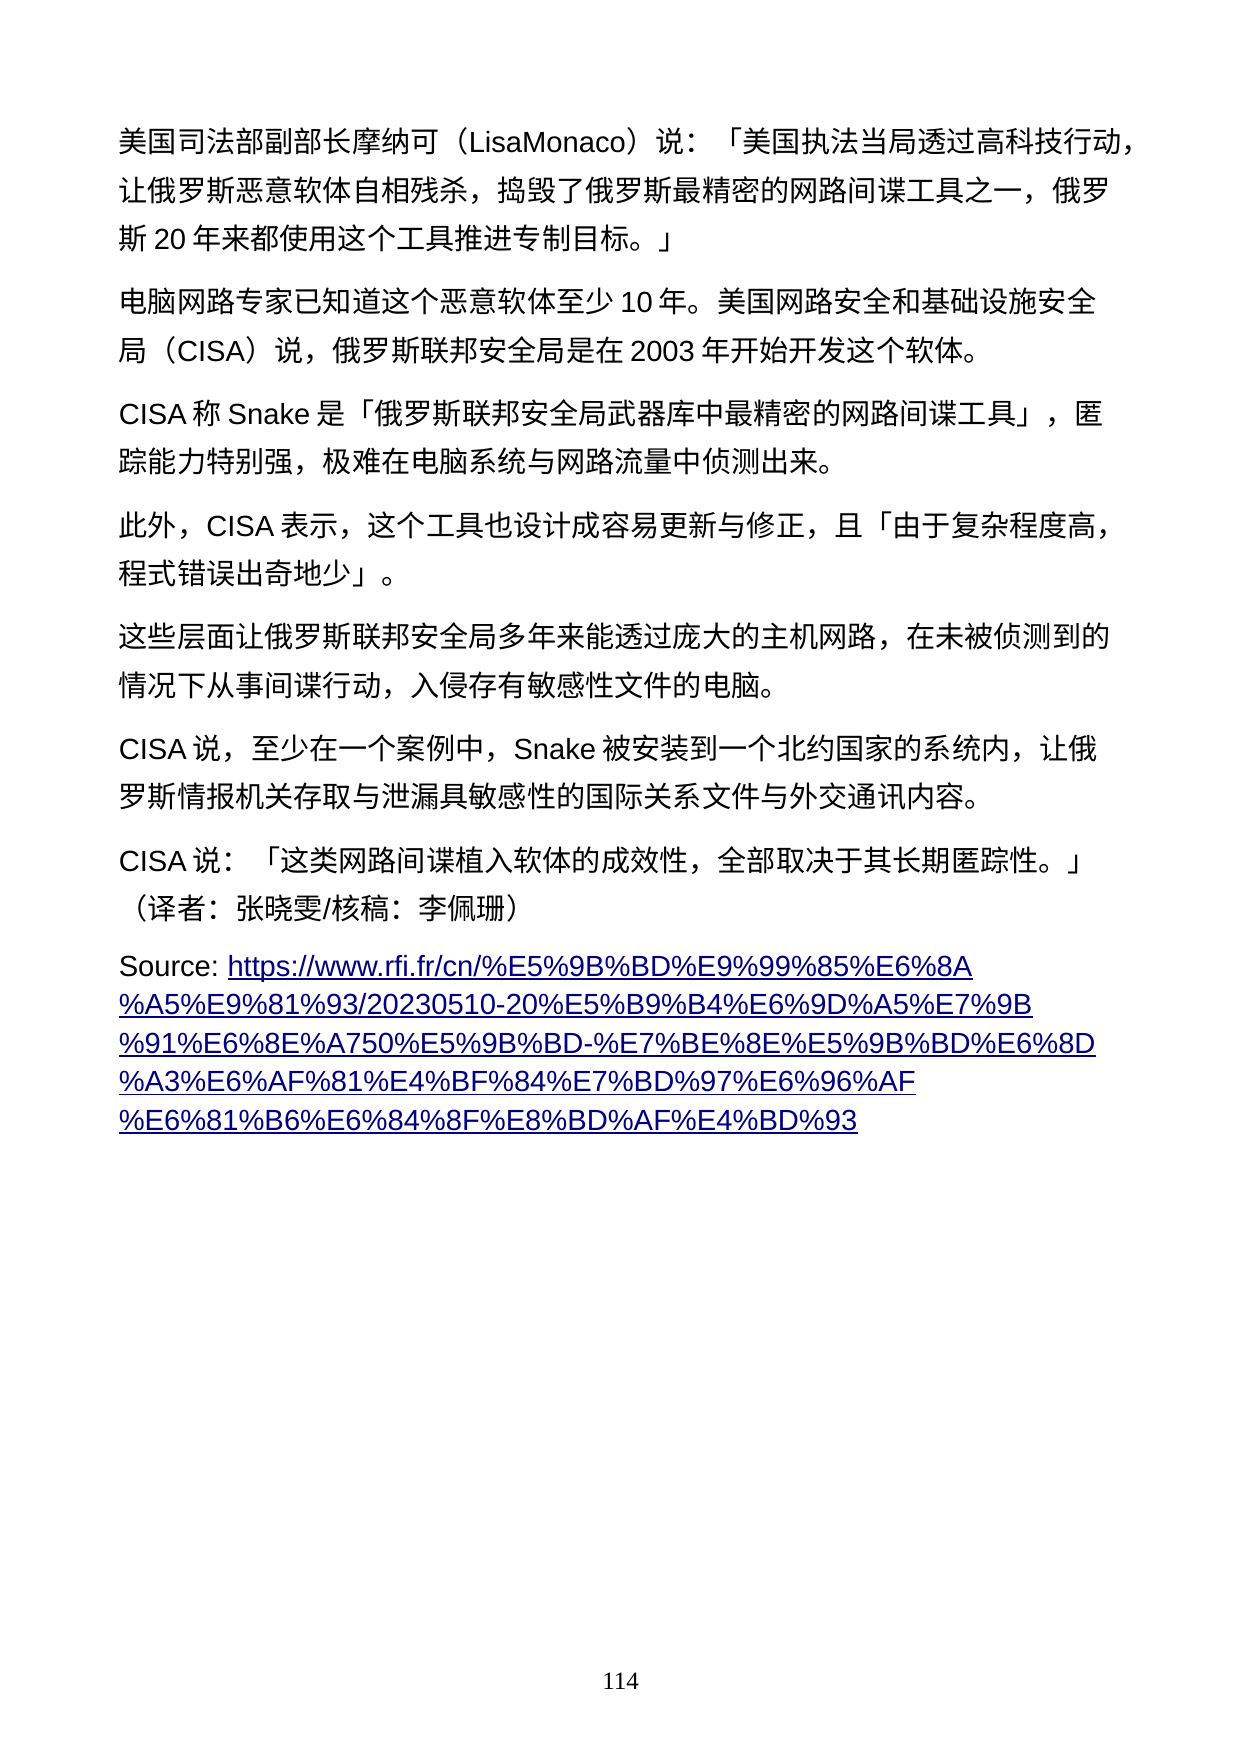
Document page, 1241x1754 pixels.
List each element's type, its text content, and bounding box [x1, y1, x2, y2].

text 美国司法部副部长摩纳可（LisaMonaco）说：「美国执法当局透过高科技行动，让俄罗斯恶意软体自相残杀，捣毁了俄罗斯最精密的网路间谍工具之一，俄罗斯20年来都使用这个工具推进专制目标。」 [118, 118, 1122, 258]
text 此外，CISA表示，这个工具也设计成容易更新与修正，且「由于复杂程度高，程式错误出奇地少」。 [118, 502, 1122, 593]
text CISA说：「这类网路间谍植入软体的成效性，全部取决于其长期匿踪性。」（译者：张晓雯/核稿：李佩珊） [118, 837, 1122, 928]
text 这些层面让俄罗斯联邦安全局多年来能透过庞大的主机网路，在未被侦测到的情况下从事间谍行动，入侵存有敏感性文件的电脑。 [118, 614, 1122, 704]
text Source: https://www.rfi.fr/cn/%E5%9B%BD%E9%99%85%E6%8A%A5%E9%81%93/20230510-20%E5%B9%B4%E6%9D%A5%E7%9B%91%E6%8E%A750%E5%9B%BD-%E7%BE%8E%E5%9B%BD%E6%8D%A3%E6%AF%81%E4%BF%84%E7%BD%97%E6%96%AF%E6%81%B6%E6%84%8F%E8%BD%AF%E4%BD%93 [118, 949, 1122, 1136]
text 电脑网路专家已知道这个恶意软体至少10年。美国网路安全和基础设施安全局（CISA）说，俄罗斯联邦安全局是在2003年开始开发这个软体。 [118, 279, 1122, 369]
text CISA说，至少在一个案例中，Snake被安装到一个北约国家的系统内，让俄罗斯情报机关存取与泄漏具敏感性的国际关系文件与外交通讯内容。 [118, 725, 1122, 816]
text CISA称Snake是「俄罗斯联邦安全局武器库中最精密的网路间谍工具」，匿踪能力特别强，极难在电脑系统与网路流量中侦测出来。 [118, 390, 1122, 481]
